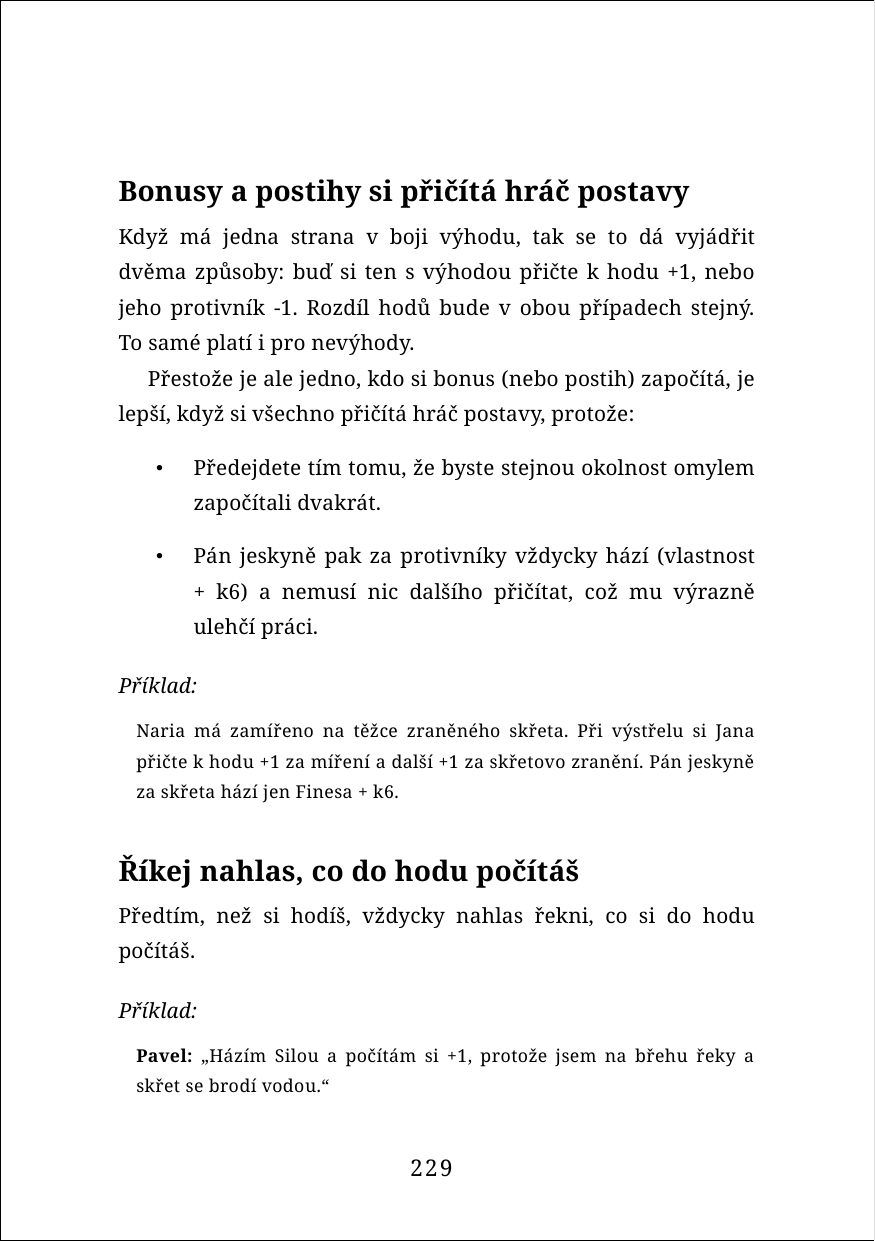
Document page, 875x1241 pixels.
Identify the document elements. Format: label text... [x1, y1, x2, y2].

subtitle Říkej nahlas, co do hodu počítáš [118, 851, 756, 889]
list Pán jeskyně pak za protivníky vždycky hází (vlastnost + k6) a nemusí nic dalšího přičítat, což mu výrazně ulehčí práci. [156, 541, 756, 641]
text Naria má zamířeno na těžce zraněného skřeta. Při výstřelu si Jana přičte k hodu +1 za míření a další +1 za skřetovo zranění. Pán jeskyně za skřeta hází jen Finesa + k6. [136, 719, 756, 803]
list Předejdete tím tomu, že byste stejnou okolnost omylem započítali dvakrát. [156, 453, 756, 517]
text Předtím, než si hodíš, vždycky nahlas řekni, co si do hodu počítáš. [118, 901, 756, 965]
text Když má jedna strana v boji výhodu, tak se to dá vyjádřit dvěma způsoby: buď si ten s výhodou přičte k hodu +1, nebo jeho protivník -1. Rozdíl hodů bude v obou případech stejný. To samé platí i pro nevýhody. Přestože je ale jedno, kdo si bonus (nebo postih) započítá, je lepší, když si všechno přičítá hráč postavy, protože: [118, 222, 756, 428]
text Příklad: [118, 996, 756, 1024]
subtitle Bonusy a postihy si přičítá hráč postavy [118, 172, 756, 210]
text Příklad: [118, 672, 756, 700]
text Pavel: „Házím Silou a počítám si +1, protože jsem na břehu řeky a skřet se brodí vodou.“ [136, 1043, 756, 1097]
